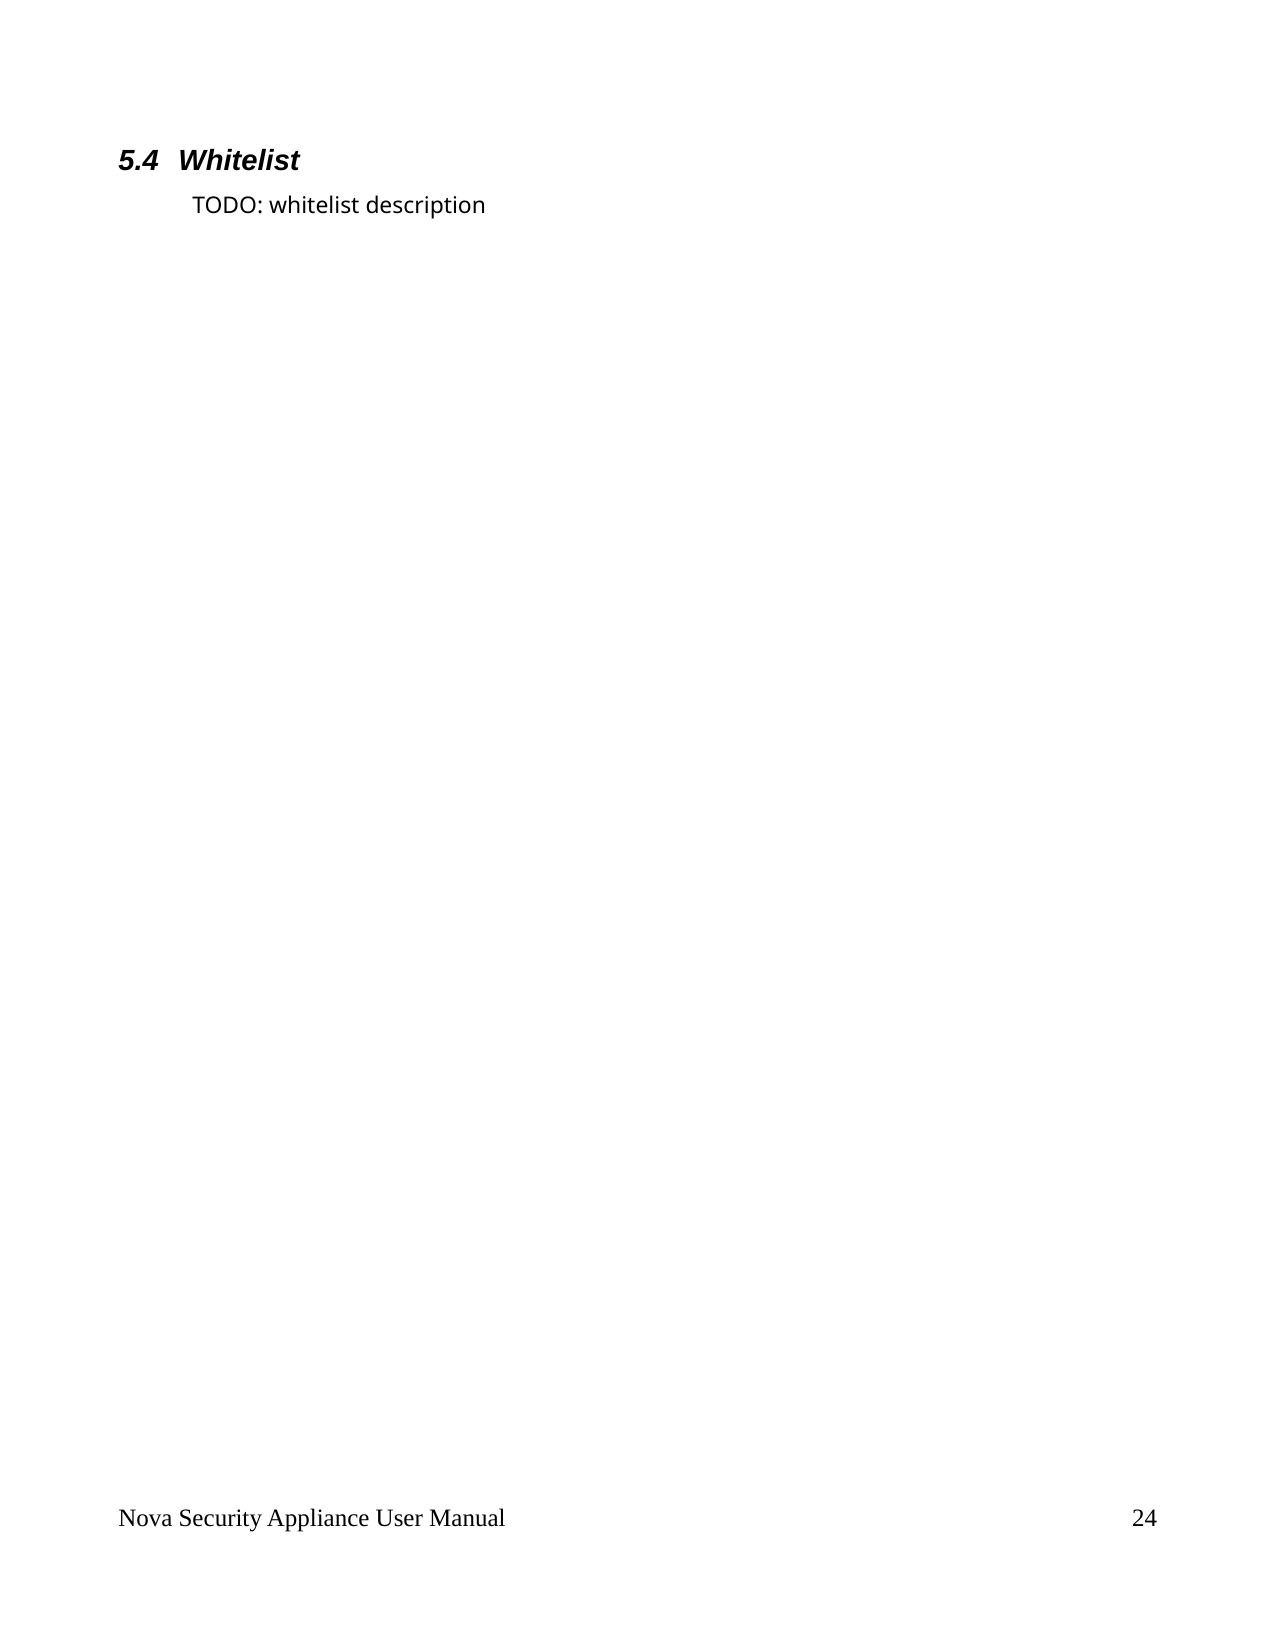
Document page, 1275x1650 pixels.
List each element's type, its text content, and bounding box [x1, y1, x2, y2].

text TODO: whitelist description [118, 189, 1157, 220]
subtitle Whitelist [118, 143, 1157, 177]
